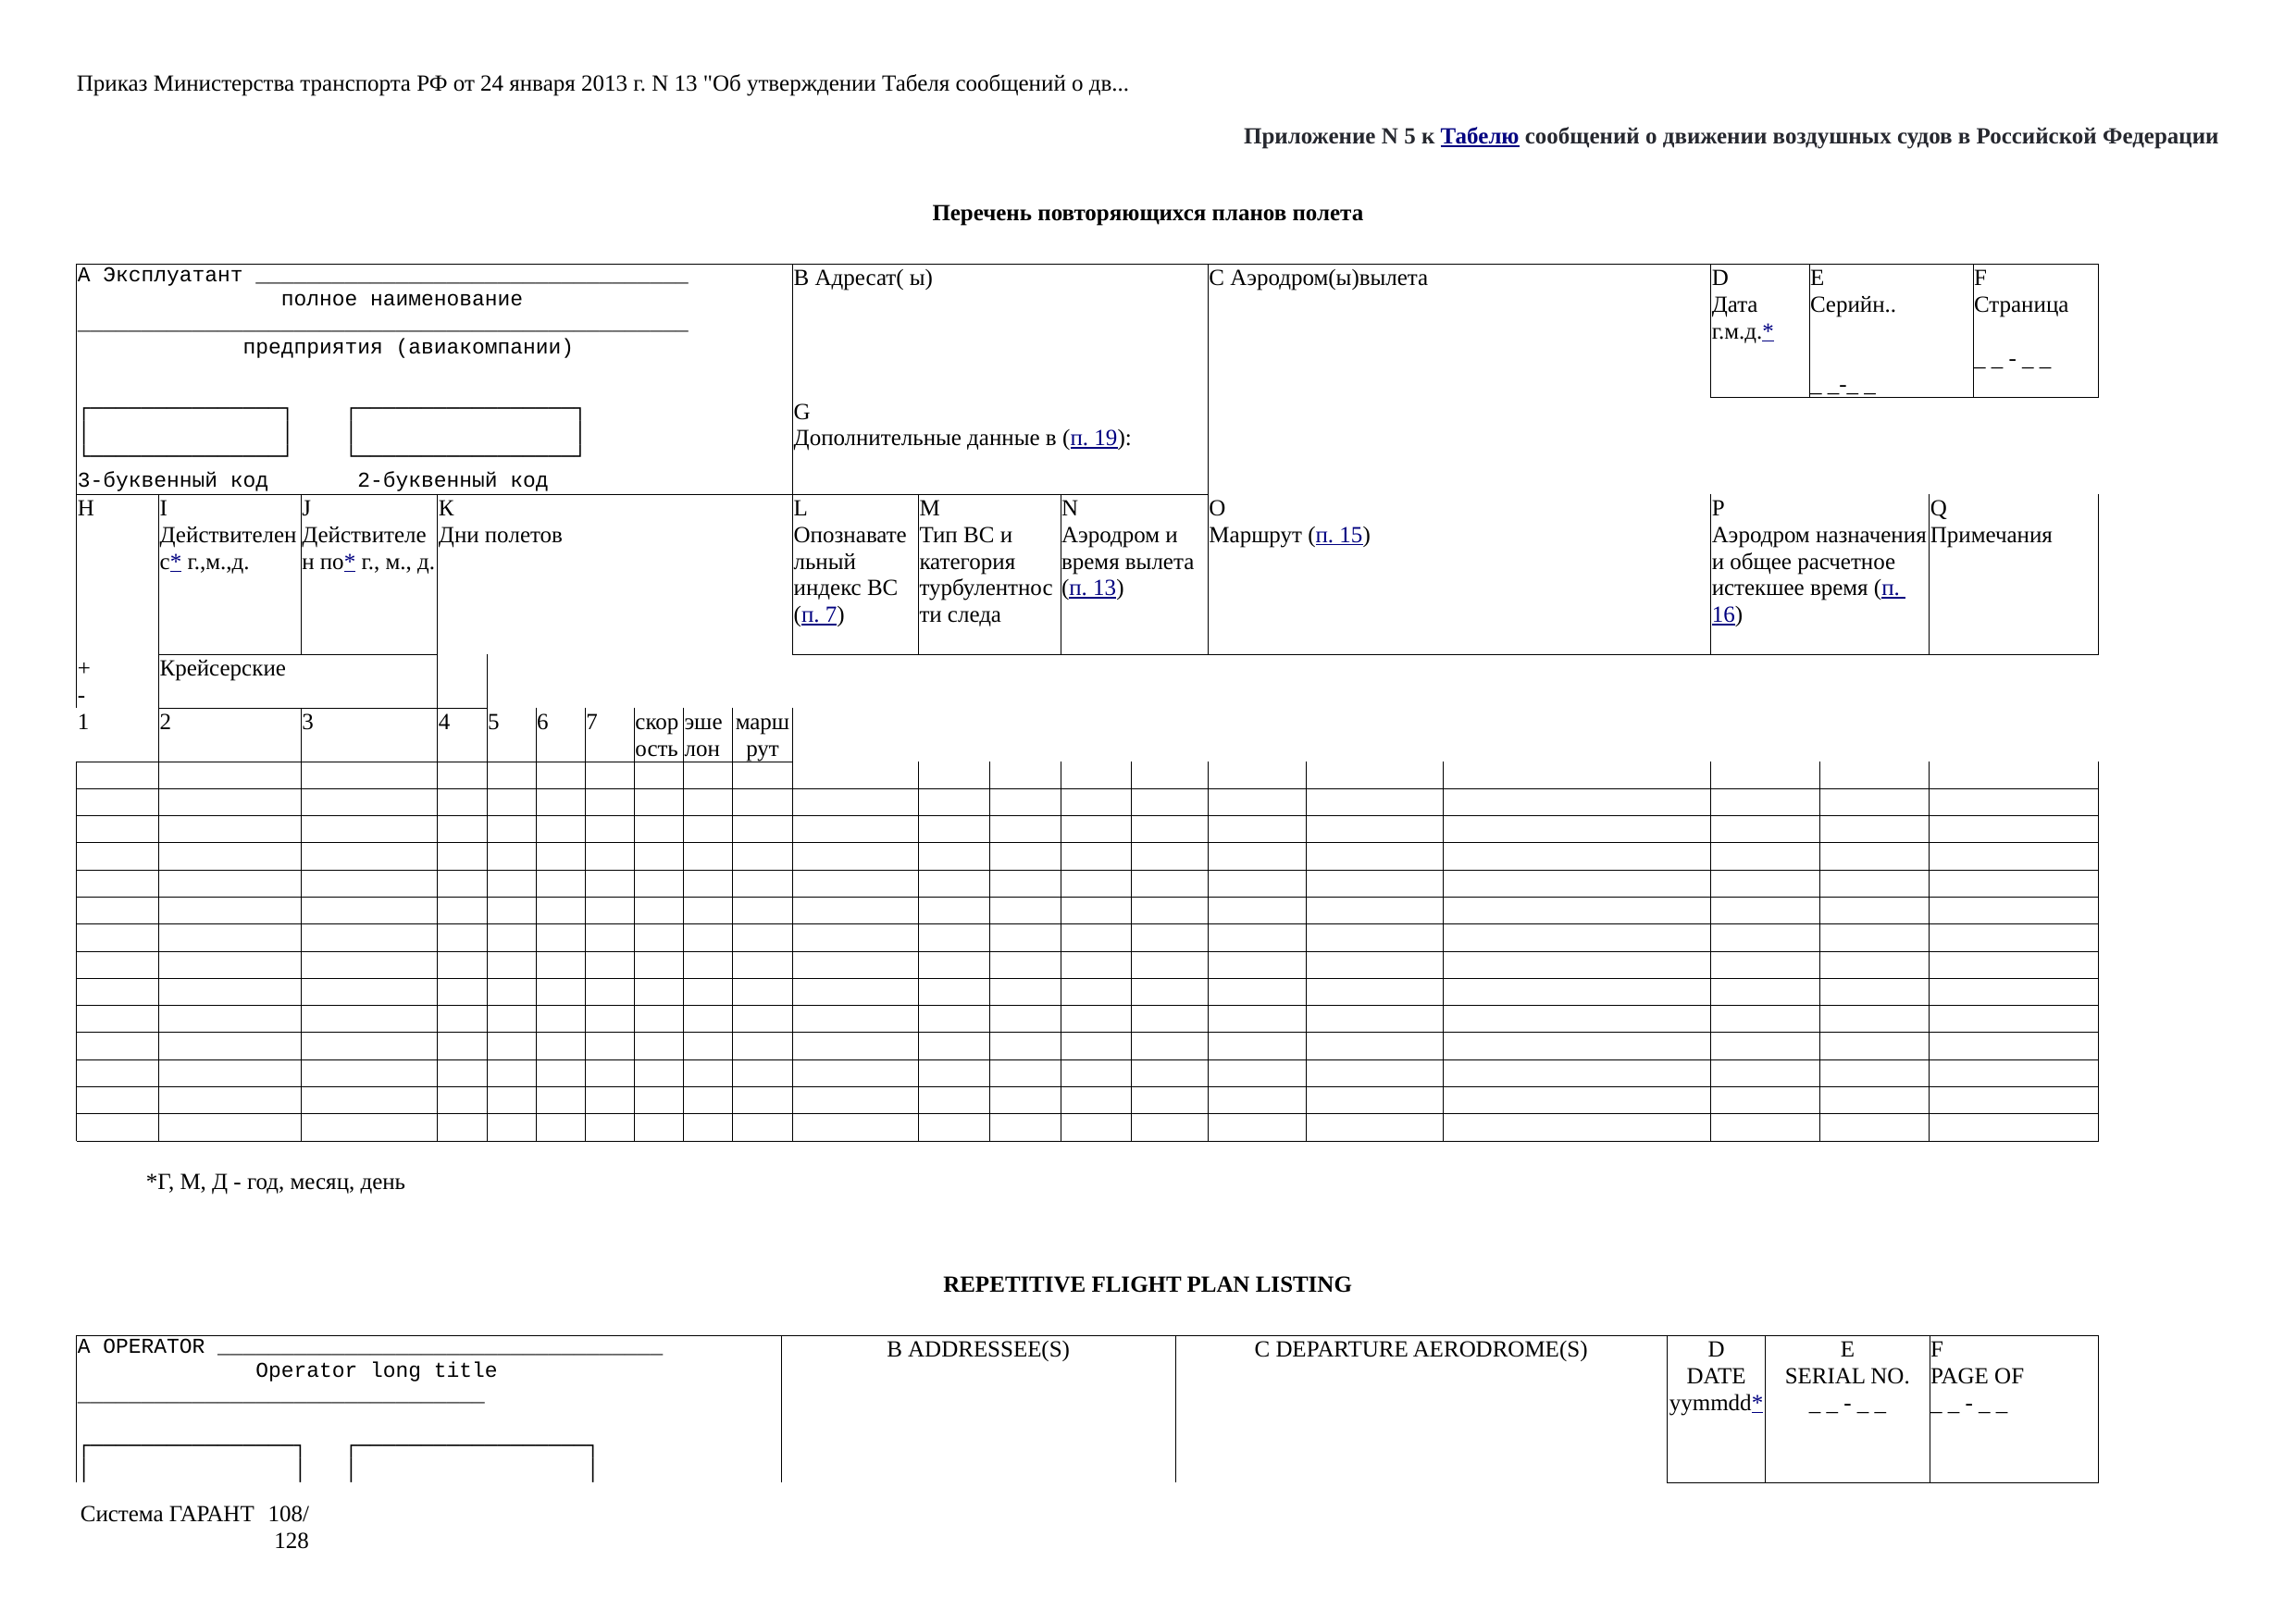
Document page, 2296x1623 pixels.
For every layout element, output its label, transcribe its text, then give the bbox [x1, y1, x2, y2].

table_header F PAGE OF _ _ - _ _ [1930, 1336, 2098, 1482]
table_cell [793, 871, 918, 897]
table_cell [1307, 816, 1443, 842]
table_cell [919, 762, 989, 788]
table_cell [77, 1060, 158, 1086]
table_cell [537, 1087, 585, 1113]
table_cell [919, 979, 989, 1005]
table_cell [1930, 1033, 2098, 1059]
table_cell Крейсерские [159, 655, 437, 707]
table_cell [1711, 1006, 1819, 1032]
table_cell [684, 1087, 732, 1113]
table_cell [1444, 871, 1710, 897]
table_cell [586, 898, 634, 923]
table_cell [1809, 655, 1819, 707]
table_cell [1132, 789, 1208, 815]
table_cell [1209, 952, 1306, 978]
table_cell [733, 816, 792, 842]
table_cell [990, 924, 1061, 950]
table_cell [635, 1087, 683, 1113]
table_cell скорость [635, 708, 683, 762]
table_cell [586, 816, 634, 842]
table_cell [159, 898, 301, 923]
table_cell [1930, 898, 2098, 923]
table_cell [1711, 789, 1819, 815]
table_cell [1930, 789, 2098, 815]
table_cell [1444, 1060, 1710, 1086]
table_cell [488, 1114, 536, 1140]
table_cell [1820, 789, 1929, 815]
table_cell [684, 924, 732, 950]
table_cell 5 [488, 708, 536, 762]
table_cell [488, 898, 536, 923]
table_cell [1061, 924, 1131, 950]
table_cell [1443, 397, 1710, 493]
table_cell [1307, 979, 1443, 1005]
table_cell [1711, 816, 1819, 842]
table_cell [537, 952, 585, 978]
table_cell [586, 1060, 634, 1086]
table_cell [586, 762, 634, 788]
table_cell [635, 1033, 683, 1059]
table_cell [1930, 762, 2098, 788]
table_cell [1132, 952, 1208, 978]
table_cell [159, 789, 301, 815]
table_cell [1711, 1114, 1819, 1140]
table_cell [488, 789, 536, 815]
table_cell [1819, 708, 1929, 762]
table_cell [1061, 1006, 1131, 1032]
table_cell [488, 843, 536, 870]
table_cell [302, 979, 437, 1005]
table_cell [302, 789, 437, 815]
table_cell [488, 871, 536, 897]
table_cell [1132, 1060, 1208, 1086]
table_cell [919, 843, 989, 870]
table_cell [438, 1087, 487, 1113]
table_cell [1711, 1060, 1819, 1086]
table_cell [302, 1060, 437, 1086]
table_cell L Опознавательный индекс ВС (п. 7) [793, 495, 918, 654]
table_cell [1132, 1006, 1208, 1032]
table_cell [683, 654, 732, 707]
table_cell [1809, 708, 1819, 762]
table_cell [990, 789, 1061, 815]
table_cell [1132, 1114, 1208, 1140]
table_cell [302, 924, 437, 950]
table_cell [438, 952, 487, 978]
table_cell [635, 762, 683, 788]
table_cell [733, 898, 792, 923]
table_cell [586, 1114, 634, 1140]
table_cell О Маршрут (п. 15) [1209, 494, 1710, 654]
table_header С Аэродром(ы)вылета [1209, 265, 1710, 397]
table_cell [733, 762, 792, 788]
table_cell 6 [537, 708, 585, 762]
table_cell [438, 1033, 487, 1059]
table_cell [1711, 871, 1819, 897]
table_cell [438, 871, 487, 897]
table_cell [1930, 708, 1973, 762]
table_cell [1930, 1006, 2098, 1032]
table_cell [1973, 655, 2099, 707]
table_cell [1209, 843, 1306, 870]
table_cell [537, 843, 585, 870]
table_cell [1132, 816, 1208, 842]
table_cell [990, 1087, 1061, 1113]
table_cell [1209, 789, 1306, 815]
table_cell [1061, 1060, 1131, 1086]
table_cell эшелон [684, 708, 732, 762]
table_header В Адресат( ы) [793, 265, 1208, 397]
table_cell [919, 1033, 989, 1059]
table_cell [438, 1060, 487, 1086]
table_cell [1209, 397, 1306, 493]
table_cell [586, 1006, 634, 1032]
table_cell [1711, 1087, 1819, 1113]
table_cell маршрут [733, 708, 792, 762]
table_cell [586, 871, 634, 897]
table_cell [1209, 1033, 1306, 1059]
table_cell [77, 1033, 158, 1059]
table_header D DATE yymmdd* [1668, 1336, 1765, 1482]
table_cell [438, 1114, 487, 1140]
table_cell [793, 762, 918, 788]
table_cell [1209, 816, 1306, 842]
table_cell [438, 762, 487, 788]
table_cell [488, 816, 536, 842]
table_cell [1306, 397, 1443, 493]
table_cell [1820, 1114, 1929, 1140]
table_cell [1711, 708, 1809, 762]
table_cell [1820, 816, 1929, 842]
table_cell [77, 952, 158, 978]
table_cell [302, 952, 437, 978]
table_cell [1061, 1114, 1131, 1140]
table_cell [302, 1033, 437, 1059]
table_header В ADDRESSEE(S) [782, 1336, 1175, 1482]
table_cell ┌───────────────┐ ┌─────────────────┐ │ │ │ │ └───────────────┘ └─────────────────┘ 3-буквенный код 2-буквенный код [77, 397, 792, 493]
table_cell [1930, 655, 1973, 707]
table_cell [1307, 1114, 1443, 1140]
table_cell [919, 871, 989, 897]
table_cell [733, 1114, 792, 1140]
table_cell [1209, 1087, 1306, 1113]
table_cell [1443, 708, 1710, 762]
table_cell [684, 1006, 732, 1032]
table_cell [1061, 655, 1131, 707]
table_cell [1132, 762, 1208, 788]
table_cell [1132, 843, 1208, 870]
table_cell [684, 1033, 732, 1059]
table_cell G Дополнительные данные в (п. 19): [793, 397, 1208, 493]
table_cell [1820, 871, 1929, 897]
table_cell [537, 898, 585, 923]
table_cell [1132, 924, 1208, 950]
table_cell [733, 1060, 792, 1086]
table_cell [1711, 1033, 1819, 1059]
table_cell [77, 924, 158, 950]
table_cell [684, 1060, 732, 1086]
table_cell [159, 1006, 301, 1032]
table_cell [159, 843, 301, 870]
table_cell [1820, 898, 1929, 923]
table_cell [1307, 952, 1443, 978]
table_cell [1711, 398, 1809, 493]
table_cell [1820, 952, 1929, 978]
table_cell [990, 1006, 1061, 1032]
table_cell [1208, 708, 1306, 762]
table_cell [635, 789, 683, 815]
subtitle REPETITIVE FLIGHT PLAN LISTING [77, 1270, 2219, 1297]
table_cell [684, 816, 732, 842]
table_cell Р Аэродром назначения и общее расчетное истекшее время (п. 16) [1711, 494, 1929, 654]
table_cell [1930, 952, 2098, 978]
table_cell [488, 979, 536, 1005]
table_cell [733, 1087, 792, 1113]
table_cell [438, 654, 487, 707]
table_header Е Серийн.. _ _-_ _ [1810, 265, 1973, 397]
table_cell [793, 1006, 918, 1032]
table_cell [77, 816, 158, 842]
table_cell [1209, 979, 1306, 1005]
table_cell [919, 924, 989, 950]
text *Г, М, Д - год, месяц, день [77, 1168, 2219, 1194]
table_cell [990, 979, 1061, 1005]
table_header E SERIAL NO. _ _ - _ _ [1766, 1336, 1930, 1482]
table_cell [1444, 1087, 1710, 1113]
table_cell [1711, 952, 1819, 978]
table_cell [793, 1033, 918, 1059]
table_cell [990, 1033, 1061, 1059]
table_cell [1061, 898, 1131, 923]
table_cell [1132, 871, 1208, 897]
table_cell [1209, 1060, 1306, 1086]
table_cell [1061, 952, 1131, 978]
table_cell [302, 843, 437, 870]
table_cell [488, 762, 536, 788]
table_cell [989, 708, 1061, 762]
table_cell [1061, 789, 1131, 815]
table_cell [990, 952, 1061, 978]
table_cell [1209, 898, 1306, 923]
table_cell + - [77, 654, 158, 707]
table_cell [586, 1033, 634, 1059]
table_cell [537, 924, 585, 950]
table_cell [1444, 1033, 1710, 1059]
table_cell [1711, 898, 1819, 923]
table_cell [537, 1114, 585, 1140]
table_cell [586, 924, 634, 950]
table_cell [918, 655, 989, 707]
table_cell [1444, 1114, 1710, 1140]
table_cell [989, 655, 1061, 707]
table_cell [302, 898, 437, 923]
table_cell [537, 871, 585, 897]
table_cell [1930, 924, 2098, 950]
table_cell [1444, 762, 1710, 788]
table_cell [302, 1006, 437, 1032]
table_cell [537, 979, 585, 1005]
table_cell [77, 789, 158, 815]
table_cell [488, 952, 536, 978]
table_cell [77, 1006, 158, 1032]
table_cell [990, 871, 1061, 897]
table_cell [1444, 898, 1710, 923]
table_cell [919, 816, 989, 842]
table_cell [919, 952, 989, 978]
table_cell [77, 1114, 158, 1140]
table_cell [1209, 924, 1306, 950]
table_cell [990, 1060, 1061, 1086]
table_header D Дата г.м.д.* [1711, 265, 1809, 397]
table_cell [1061, 871, 1131, 897]
table_header А Эксплуатант __________________________________ полное наименование ________________________________________________ предприятия (авиакомпании) [77, 265, 792, 397]
table_cell [1307, 924, 1443, 950]
table_cell [1061, 843, 1131, 870]
table_cell [1443, 655, 1710, 707]
table_cell [919, 1006, 989, 1032]
table_cell [585, 654, 634, 707]
table_cell [793, 1087, 918, 1113]
table_cell [1711, 924, 1819, 950]
table_cell [77, 1087, 158, 1113]
table_cell [537, 816, 585, 842]
table_cell [1711, 979, 1819, 1005]
table_cell М Тип ВС и категория турбулентности следа [919, 495, 1061, 654]
table_cell [1444, 843, 1710, 870]
table_cell [684, 789, 732, 815]
table_cell [537, 1006, 585, 1032]
table_cell H [77, 495, 158, 654]
table_cell [1132, 708, 1208, 762]
table_cell [1711, 843, 1819, 870]
table_cell [302, 762, 437, 788]
table_cell [793, 789, 918, 815]
table_cell [302, 871, 437, 897]
table_cell 7 [586, 708, 634, 762]
table_cell [438, 843, 487, 870]
table_cell [793, 1060, 918, 1086]
table_cell [438, 898, 487, 923]
table_cell [1930, 1087, 2098, 1113]
table_cell [1444, 979, 1710, 1005]
table_cell [488, 1060, 536, 1086]
table_cell [733, 789, 792, 815]
table_cell [1306, 655, 1443, 707]
table_cell [684, 898, 732, 923]
table_cell [1132, 979, 1208, 1005]
table_cell [919, 789, 989, 815]
table_header F Страница _ _ - _ _ [1974, 265, 2098, 397]
table_cell [635, 816, 683, 842]
table_cell [1209, 762, 1306, 788]
table_cell 3 [302, 709, 437, 762]
table_cell [792, 655, 918, 707]
table_cell [793, 952, 918, 978]
table_cell [536, 654, 585, 707]
table_cell [1132, 1033, 1208, 1059]
table_cell [733, 1033, 792, 1059]
table_cell [793, 1114, 918, 1140]
table_cell [733, 871, 792, 897]
table_cell [159, 979, 301, 1005]
table_cell [1820, 1033, 1929, 1059]
table_cell [1930, 1060, 2098, 1086]
table_cell [1444, 816, 1710, 842]
table_cell [990, 816, 1061, 842]
table_cell [302, 1114, 437, 1140]
table_cell [635, 1114, 683, 1140]
table_cell [1444, 1006, 1710, 1032]
table_cell [733, 924, 792, 950]
table_cell [1930, 816, 2098, 842]
table_cell [77, 871, 158, 897]
table_cell [488, 1087, 536, 1113]
table_cell [1061, 1087, 1131, 1113]
table_cell [1820, 762, 1929, 788]
table_cell [488, 1033, 536, 1059]
table_cell [684, 1114, 732, 1140]
table_cell [635, 979, 683, 1005]
table_cell [919, 898, 989, 923]
table_cell [438, 924, 487, 950]
table_cell [990, 898, 1061, 923]
table_cell [586, 843, 634, 870]
table_cell [77, 979, 158, 1005]
table_cell [635, 898, 683, 923]
table_cell [1930, 871, 2098, 897]
table_cell [159, 1087, 301, 1113]
table_cell [684, 952, 732, 978]
table_cell [1132, 898, 1208, 923]
table_cell [1819, 398, 1929, 493]
table_cell [1307, 898, 1443, 923]
table_cell Q Примечания [1930, 494, 2098, 654]
table_cell [1307, 1033, 1443, 1059]
table_cell [733, 1006, 792, 1032]
table_cell [1711, 655, 1809, 707]
table_cell [488, 654, 536, 707]
table_cell [684, 843, 732, 870]
table_cell 1 [77, 708, 158, 762]
table_cell [1208, 655, 1306, 707]
table_cell [1209, 1114, 1306, 1140]
table_cell [1132, 1087, 1208, 1113]
table_header С DEPARTURE AERODROME(S) [1176, 1336, 1667, 1482]
table_cell [1973, 708, 2099, 762]
table_cell [635, 924, 683, 950]
table_cell [1307, 1060, 1443, 1086]
table_cell [1307, 871, 1443, 897]
table_cell [159, 1060, 301, 1086]
table_cell [918, 708, 989, 762]
table_cell [919, 1087, 989, 1113]
table_cell [684, 871, 732, 897]
table_cell [159, 1114, 301, 1140]
table_header A OPERATOR ___________________________________ Operator long title ________________________________ ┌────────────────┐ ┌──────────────────┐ │ │ │ │ [77, 1336, 781, 1482]
table_cell [438, 979, 487, 1005]
table_cell [684, 979, 732, 1005]
table_cell [793, 924, 918, 950]
table_cell [1307, 843, 1443, 870]
table_cell [635, 871, 683, 897]
table_cell [159, 871, 301, 897]
table_cell [634, 654, 683, 707]
table_cell [919, 1114, 989, 1140]
table_cell [1306, 708, 1443, 762]
table_cell [990, 1114, 1061, 1140]
table_cell [1820, 924, 1929, 950]
table_cell [1930, 843, 2098, 870]
table_cell [1809, 398, 1819, 493]
table_cell [537, 762, 585, 788]
table_cell [1820, 1087, 1929, 1113]
table_cell [488, 1006, 536, 1032]
table_cell [77, 898, 158, 923]
table_cell [586, 1087, 634, 1113]
table_cell 2 [159, 709, 301, 762]
table_cell [990, 762, 1061, 788]
table_cell [733, 843, 792, 870]
table_cell [586, 979, 634, 1005]
table_cell [1209, 871, 1306, 897]
table_cell [438, 789, 487, 815]
table_cell [1307, 789, 1443, 815]
table_cell [1444, 789, 1710, 815]
table_cell [1307, 762, 1443, 788]
table_cell [488, 924, 536, 950]
table_cell [586, 789, 634, 815]
table_cell [1973, 398, 2099, 493]
table_cell [1930, 398, 1973, 493]
table_cell [1820, 979, 1929, 1005]
table_cell [793, 816, 918, 842]
table_cell [159, 952, 301, 978]
table_cell [684, 762, 732, 788]
table_cell [537, 1033, 585, 1059]
table_cell [733, 952, 792, 978]
table_cell [1930, 1114, 2098, 1140]
table_cell [1444, 952, 1710, 978]
table_cell [159, 1033, 301, 1059]
table_cell [1711, 762, 1819, 788]
table_cell N Аэродром и время вылета (п. 13) [1061, 495, 1208, 654]
table_cell 4 [438, 709, 487, 762]
table_cell I Действителен с* г.,м.,д. [159, 495, 301, 654]
table_cell [635, 1006, 683, 1032]
table_cell [635, 1060, 683, 1086]
table_cell [1307, 1006, 1443, 1032]
table_cell [793, 843, 918, 870]
table_cell [302, 1087, 437, 1113]
table_cell [1132, 655, 1208, 707]
table_cell [1061, 816, 1131, 842]
table_cell [732, 654, 792, 707]
table_cell [1930, 979, 2098, 1005]
table_cell [302, 816, 437, 842]
table_cell [793, 708, 918, 762]
table_cell [159, 924, 301, 950]
table_cell [1209, 1006, 1306, 1032]
table_cell [733, 979, 792, 1005]
table_cell [77, 843, 158, 870]
table_cell [1061, 708, 1131, 762]
table_cell [793, 898, 918, 923]
table_cell [635, 843, 683, 870]
table_cell [1061, 1033, 1131, 1059]
table_cell К Дни полетов [438, 495, 792, 654]
table_cell [793, 979, 918, 1005]
table_cell [537, 1060, 585, 1086]
table_cell [438, 816, 487, 842]
table_cell [1307, 1087, 1443, 1113]
table_cell [635, 952, 683, 978]
table_cell [1820, 1006, 1929, 1032]
subtitle Перечень повторяющихся планов полета [77, 199, 2219, 226]
table_cell J Действителен по* г., м., д. [302, 495, 437, 654]
table_cell [990, 843, 1061, 870]
table_cell [438, 1006, 487, 1032]
table_cell [1820, 1060, 1929, 1086]
table_cell [159, 816, 301, 842]
table_cell [537, 789, 585, 815]
text Приложение N 5 к Табелю сообщений о движении воздушных судов в Российской Федерации [77, 122, 2219, 149]
table_cell [159, 762, 301, 788]
table_cell [919, 1060, 989, 1086]
table_cell [1820, 843, 1929, 870]
table_cell [1444, 924, 1710, 950]
table_cell [1819, 655, 1929, 707]
table_cell [77, 762, 158, 788]
table_cell [1061, 979, 1131, 1005]
table_cell [1061, 762, 1131, 788]
table_cell [586, 952, 634, 978]
